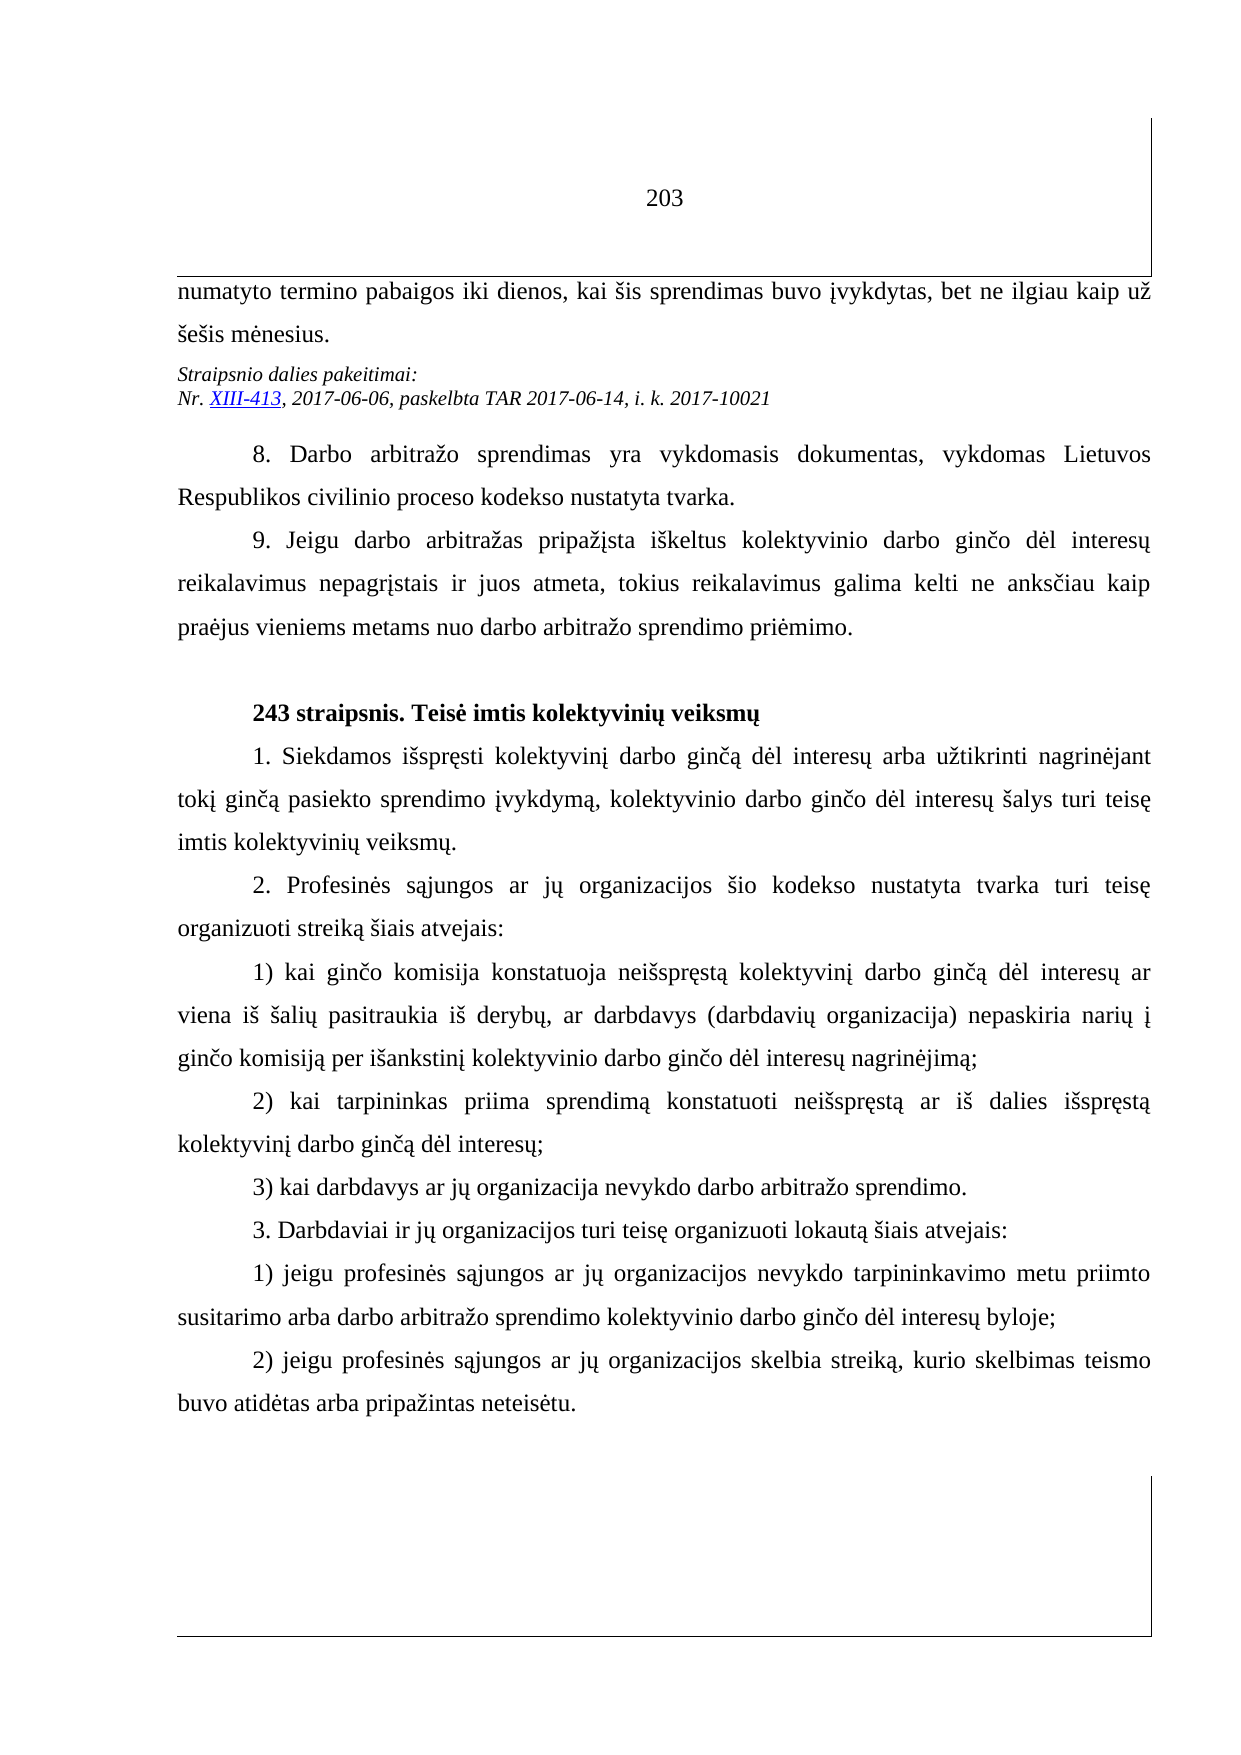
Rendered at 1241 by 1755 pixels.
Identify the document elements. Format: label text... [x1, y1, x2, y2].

text 1) kai ginčo komisija konstatuoja neišspręstą kolektyvinį darbo ginčą dėl interesų ar viena iš šalių pasitraukia iš derybų, ar darbdavys (darbdavių organizacija) nepaskiria narių į ginčo komisiją per išankstinį kolektyvinio darbo ginčo dėl interesų nagrinėjimą; [177, 957, 1152, 1072]
text 3) kai darbdavys ar jų organizacija nevykdo darbo arbitražo sprendimo. [177, 1172, 1152, 1201]
text Nr. XIII-413, 2017-06-06, paskelbta TAR 2017-06-14, i. k. 2017-10021 [177, 386, 1152, 410]
text 3. Darbdaviai ir jų organizacijos turi teisę organizuoti lokautą šiais atvejais: [177, 1215, 1152, 1244]
text numatyto termino pabaigos iki dienos, kai šis sprendimas buvo įvykdytas, bet ne ilgiau kaip už šešis mėnesius. [177, 276, 1152, 348]
subtitle 243 straipsnis. Teisė imtis kolektyvinių veiksmų [177, 698, 1152, 727]
text 9. Jeigu darbo arbitražas pripažįsta iškeltus kolektyvinio darbo ginčo dėl interesų reikalavimus nepagrįstais ir juos atmeta, tokius reikalavimus galima kelti ne anksčiau kaip praėjus vieniems metams nuo darbo arbitražo sprendimo priėmimo. [177, 525, 1152, 640]
text Straipsnio dalies pakeitimai: [177, 362, 1152, 386]
text 2. Profesinės sąjungos ar jų organizacijos šio kodekso nustatyta tvarka turi teisę organizuoti streiką šiais atvejais: [177, 870, 1152, 942]
text 1. Siekdamos išspręsti kolektyvinį darbo ginčą dėl interesų arba užtikrinti nagrinėjant tokį ginčą pasiekto sprendimo įvykdymą, kolektyvinio darbo ginčo dėl interesų šalys turi teisę imtis kolektyvinių veiksmų. [177, 741, 1152, 856]
text 2) kai tarpininkas priima sprendimą konstatuoti neišspręstą ar iš dalies išspręstą kolektyvinį darbo ginčą dėl interesų; [177, 1086, 1152, 1158]
text 2) jeigu profesinės sąjungos ar jų organizacijos skelbia streiką, kurio skelbimas teismo buvo atidėtas arba pripažintas neteisėtu. [177, 1345, 1152, 1417]
text 1) jeigu profesinės sąjungos ar jų organizacijos nevykdo tarpininkavimo metu priimto susitarimo arba darbo arbitražo sprendimo kolektyvinio darbo ginčo dėl interesų byloje; [177, 1258, 1152, 1330]
text 8. Darbo arbitražo sprendimas yra vykdomasis dokumentas, vykdomas Lietuvos Respublikos civilinio proceso kodekso nustatyta tvarka. [177, 439, 1152, 511]
